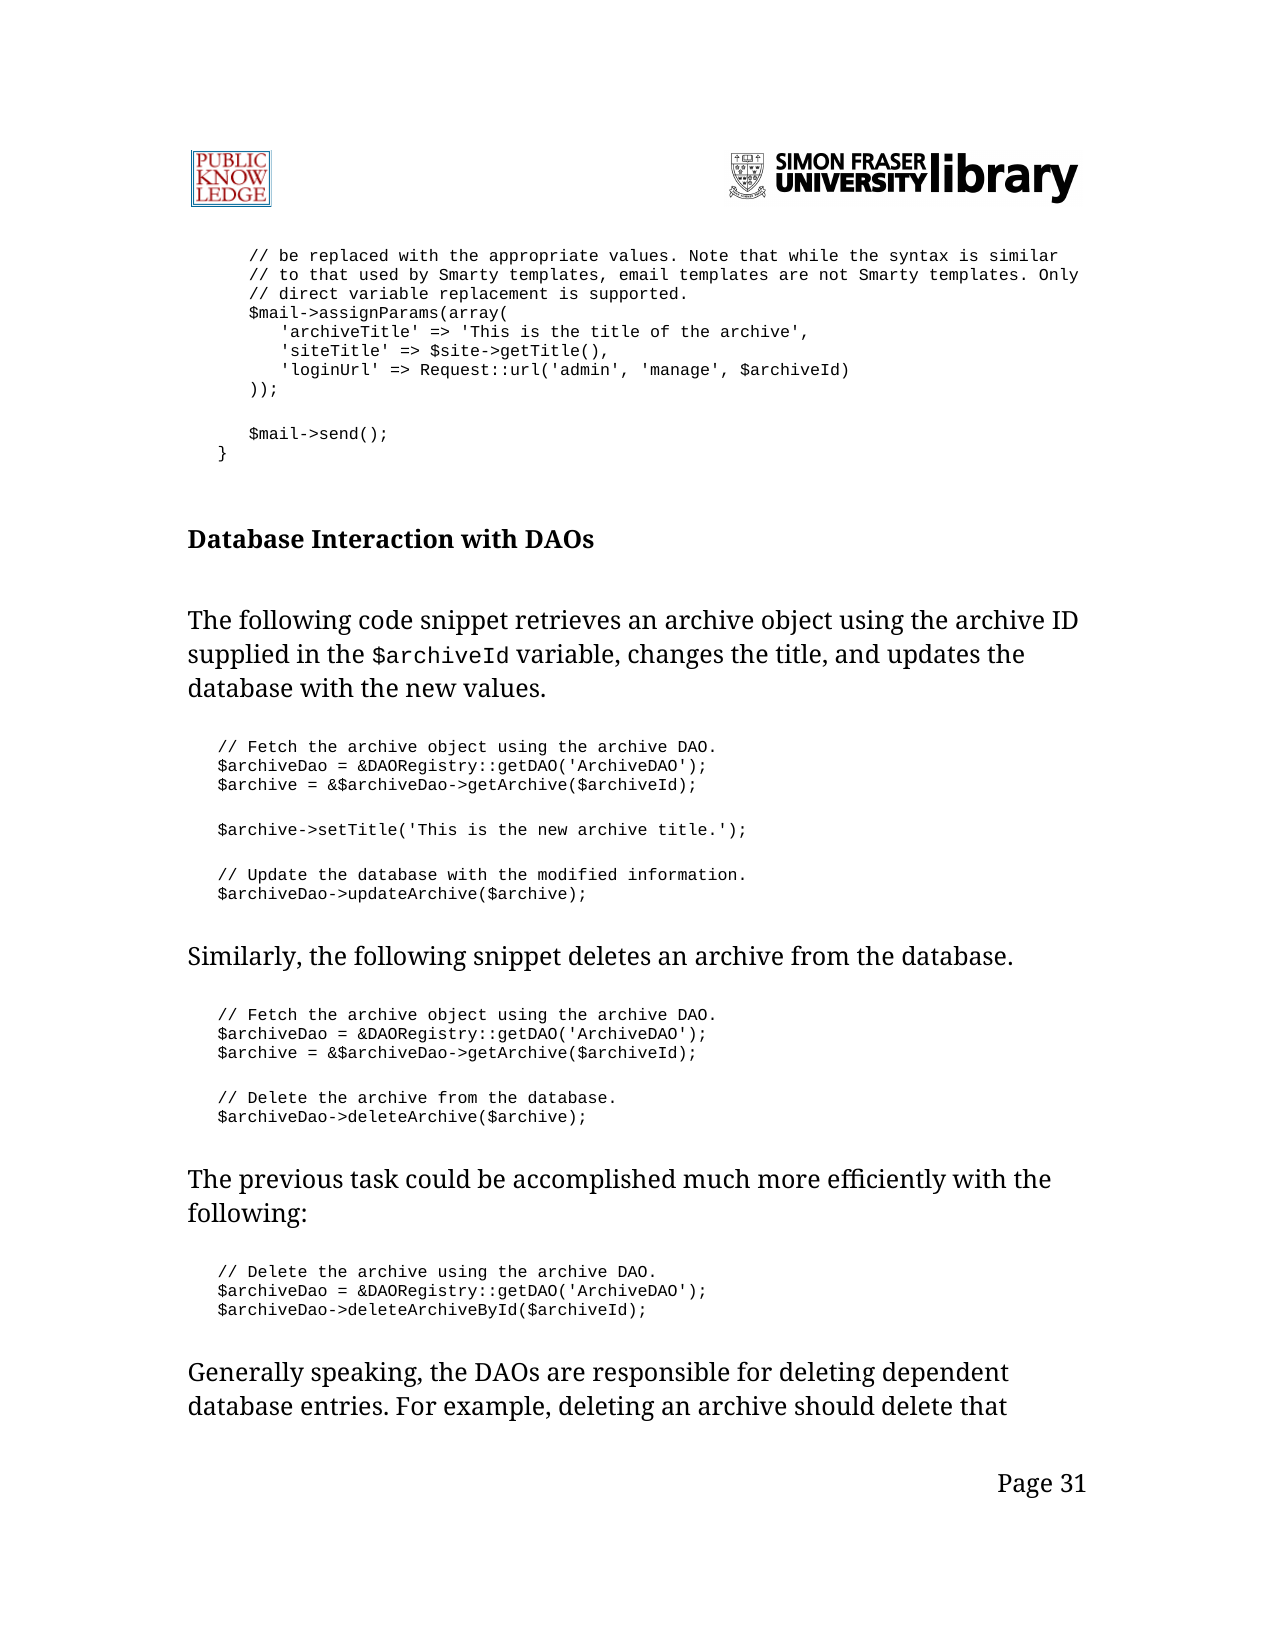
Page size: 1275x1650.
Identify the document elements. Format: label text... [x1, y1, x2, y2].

text } [217, 444, 1087, 463]
text )); [248, 380, 1087, 399]
picture [193, 150, 272, 205]
text 'archiveTitle' => 'This is the title of the archive', [280, 323, 1087, 342]
text $archiveDao->updateArchive($archive); [217, 886, 1087, 905]
text $archiveDao->deleteArchiveById($archiveId); [217, 1301, 1087, 1320]
text $archiveDao = &DAORegistry::getDAO('ArchiveDAO'); [217, 1026, 1087, 1044]
text // Delete the archive from the database. [217, 1090, 1087, 1109]
text $archive = &$archiveDao->getArchive($archiveId); [217, 776, 1087, 795]
text $archive->setTitle('This is the new archive title.'); [217, 822, 1087, 841]
text $archiveDao->deleteArchive($archive); [217, 1109, 1087, 1128]
text $archiveDao = &DAORegistry::getDAO('ArchiveDAO'); [217, 757, 1087, 776]
text // Update the database with the modified information. [217, 867, 1087, 886]
text // Fetch the archive object using the archive DAO. [217, 1007, 1087, 1026]
text The previous task could be accomplished much more efficiently with the following: [187, 1162, 1087, 1229]
text // Fetch the archive object using the archive DAO. [217, 738, 1087, 757]
text $archiveDao = &DAORegistry::getDAO('ArchiveDAO'); [217, 1282, 1087, 1301]
text 'loginUrl' => Request::url('admin', 'manage', $archiveId) [280, 361, 1087, 380]
text The following code snippet retrieves an archive object using the archive ID supplied in the $archiveId variable, changes the title, and updates the database with the new values. [187, 603, 1087, 704]
text // Delete the archive using the archive DAO. [217, 1263, 1087, 1282]
text $archive = &$archiveDao->getArchive($archiveId); [217, 1044, 1087, 1063]
text Similarly, the following snippet deletes an archive from the database. [187, 939, 1087, 973]
text // direct variable replacement is supported. [248, 285, 1087, 304]
text 'siteTitle' => $site->getTitle(), [280, 342, 1087, 361]
text // be replaced with the appropriate values. Note that while the syntax is similar [248, 247, 1087, 266]
picture [723, 150, 1083, 207]
text // to that used by Smarty templates, email templates are not Smarty templates. Only [248, 266, 1087, 285]
text $mail->send(); [248, 425, 1087, 444]
text $mail->assignParams(array( [248, 304, 1087, 323]
subtitle Database Interaction with DAOs [187, 522, 1087, 556]
text Generally speaking, the DAOs are responsible for deleting dependent database entries. For example, deleting an archive should delete that [187, 1354, 1087, 1422]
